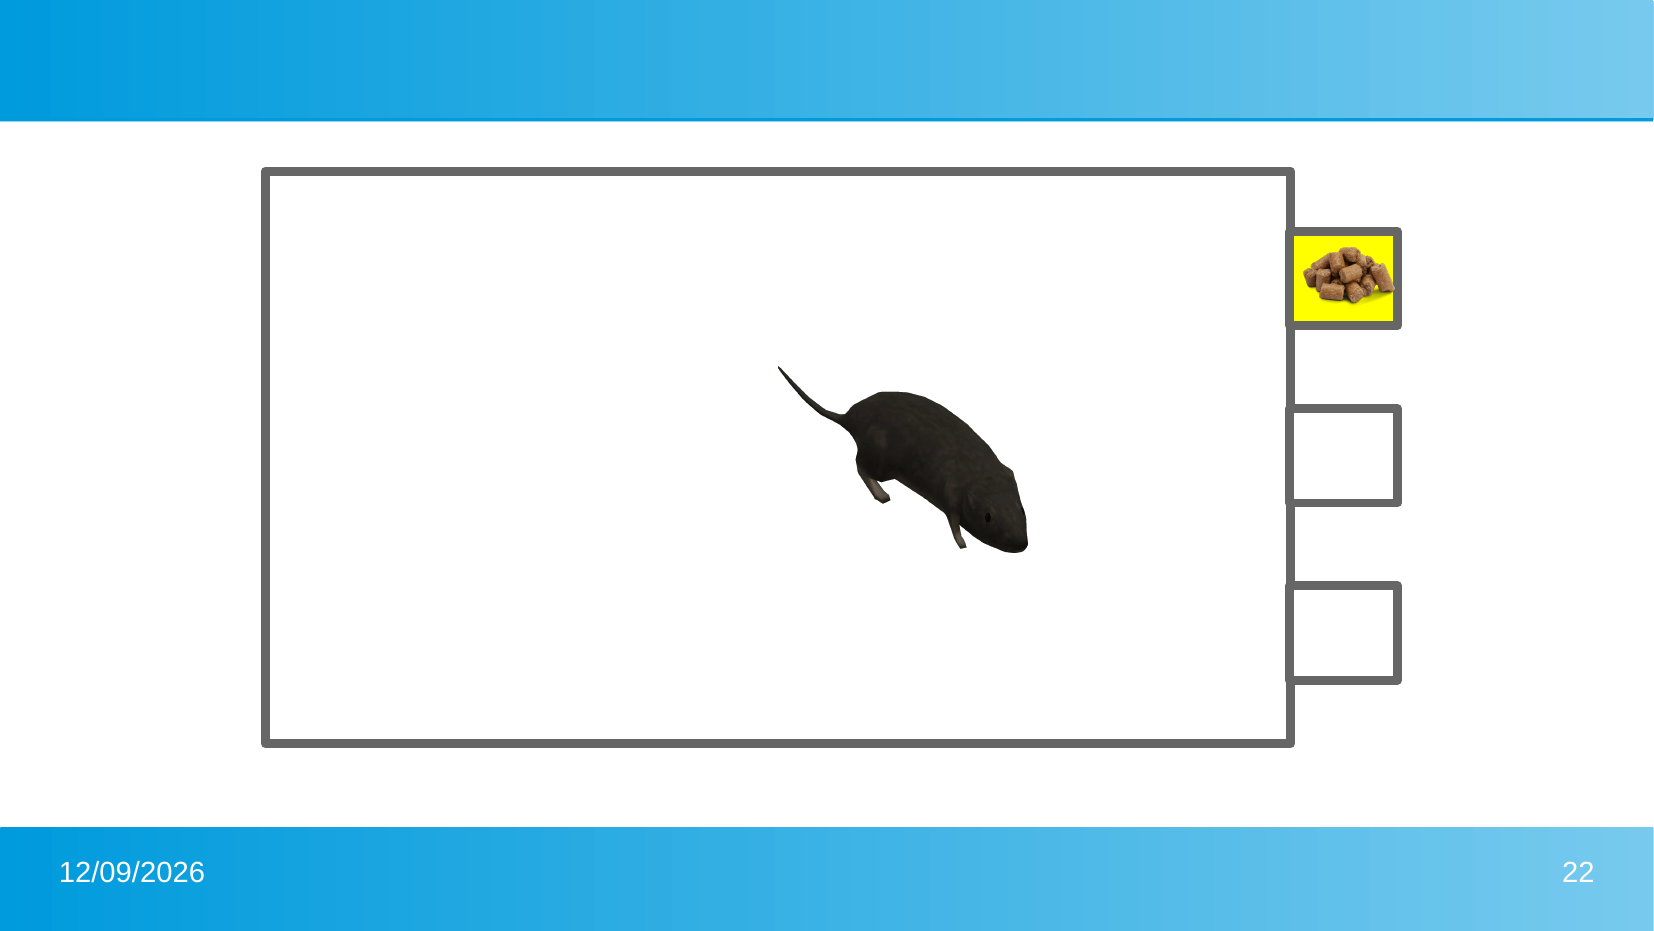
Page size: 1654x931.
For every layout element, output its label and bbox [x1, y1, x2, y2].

picture [1303, 244, 1396, 308]
text_box [265, 171, 1398, 744]
picture [778, 366, 1028, 553]
